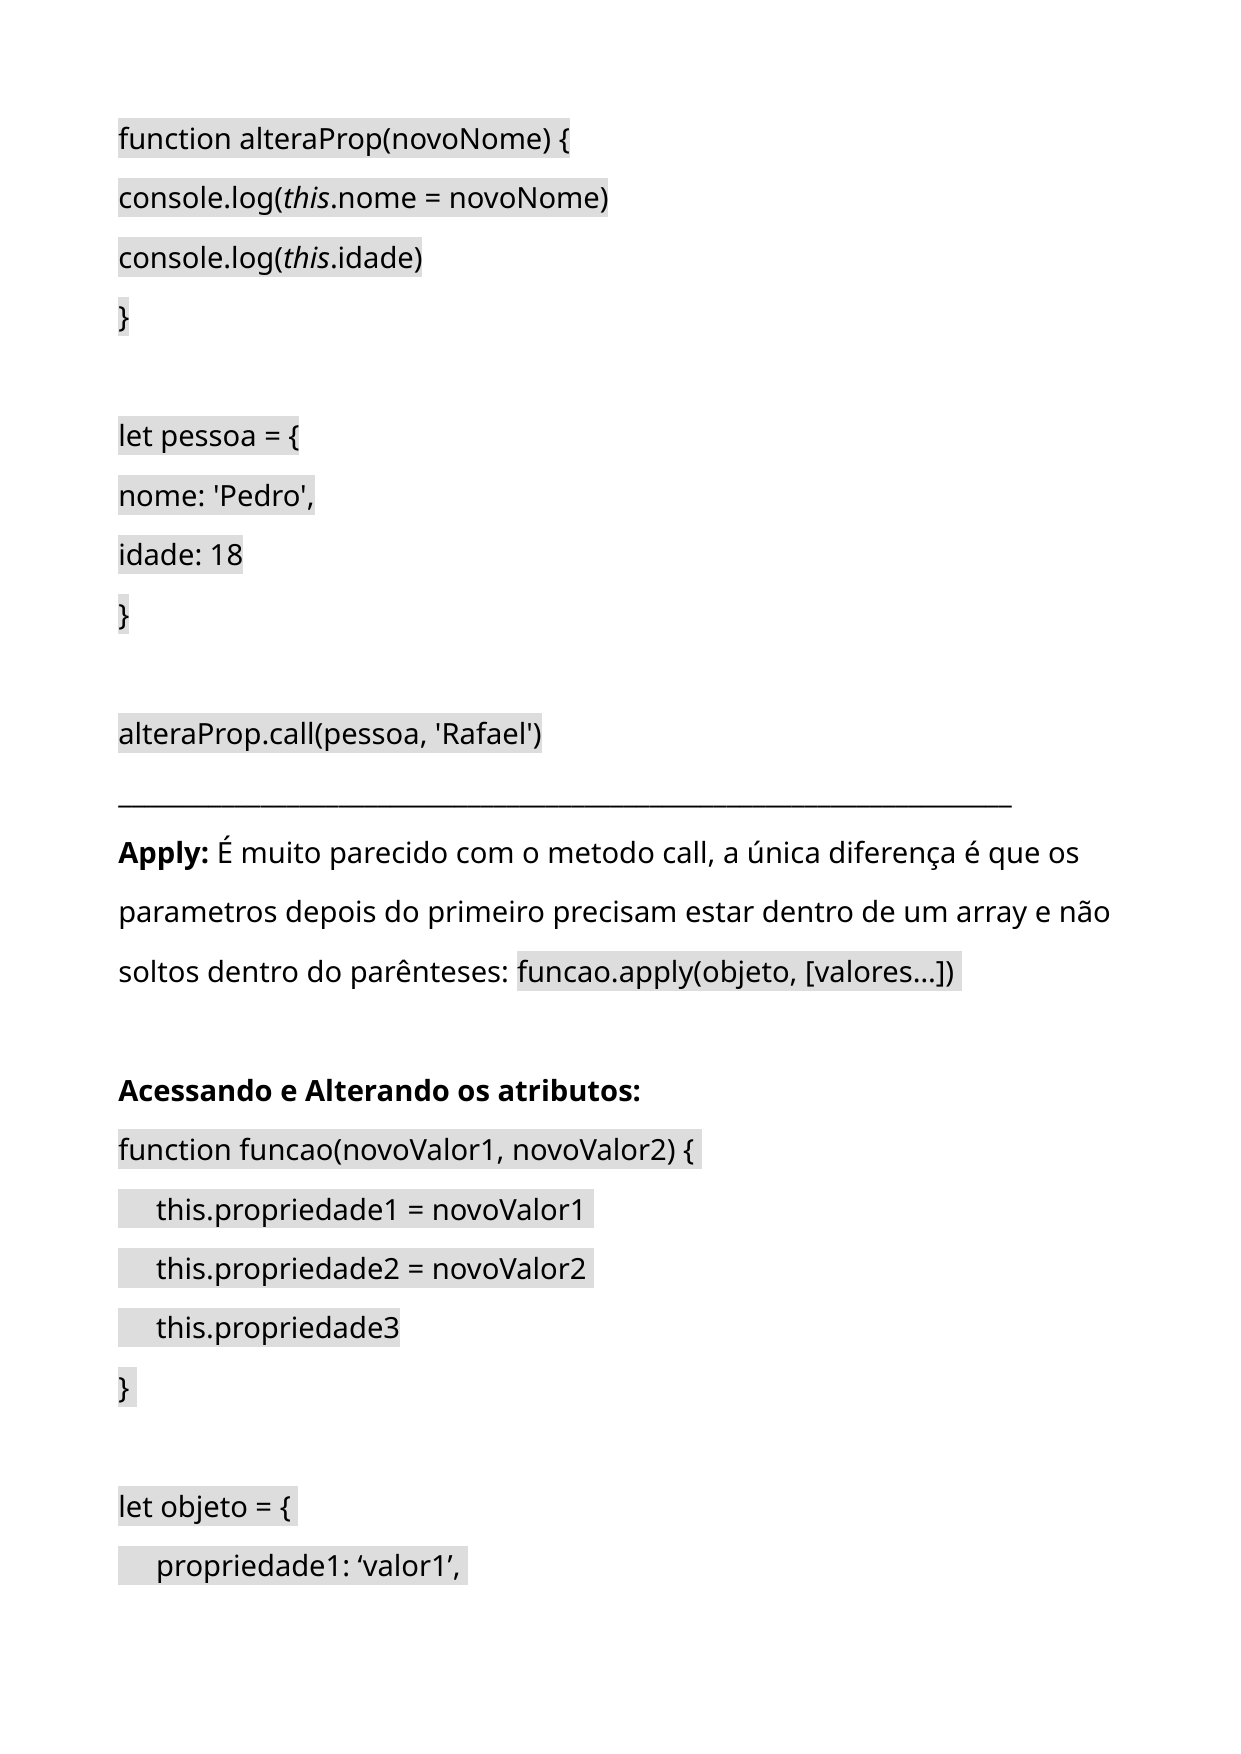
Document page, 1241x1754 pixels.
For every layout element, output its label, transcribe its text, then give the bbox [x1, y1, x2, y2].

text idade: 18 [118, 534, 1122, 574]
text } [118, 1367, 1122, 1407]
text } [118, 594, 1122, 634]
text console.log(this.nome = novoNome) [118, 178, 1122, 217]
text this.propriedade3 [118, 1308, 1122, 1347]
text alteraProp.call(pessoa, 'Rafael') [118, 713, 1122, 753]
text } [118, 297, 1122, 336]
text Acessando e Alterando os atributos: [118, 1070, 1122, 1109]
text function funcao(novoValor1, novoValor2) { [118, 1129, 1122, 1169]
text let pessoa = { [118, 416, 1122, 455]
text nome: 'Pedro', [118, 475, 1122, 515]
text _____________________________________________________________________ [118, 772, 1122, 812]
text function alteraProp(novoNome) { [118, 118, 1122, 158]
text let objeto = { [118, 1486, 1122, 1526]
text console.log(this.idade) [118, 237, 1122, 277]
text this.propriedade2 = novoValor2 [118, 1248, 1122, 1288]
text Apply: É muito parecido com o metodo call, a única diferença é que os parametros depois do primeiro precisam estar dentro de um array e não soltos dentro do parênteses: funcao.apply(objeto, [valores…]) [118, 832, 1122, 991]
text propriedade1: ‘valor1’, [118, 1546, 1122, 1585]
text this.propriedade1 = novoValor1 [118, 1189, 1122, 1228]
